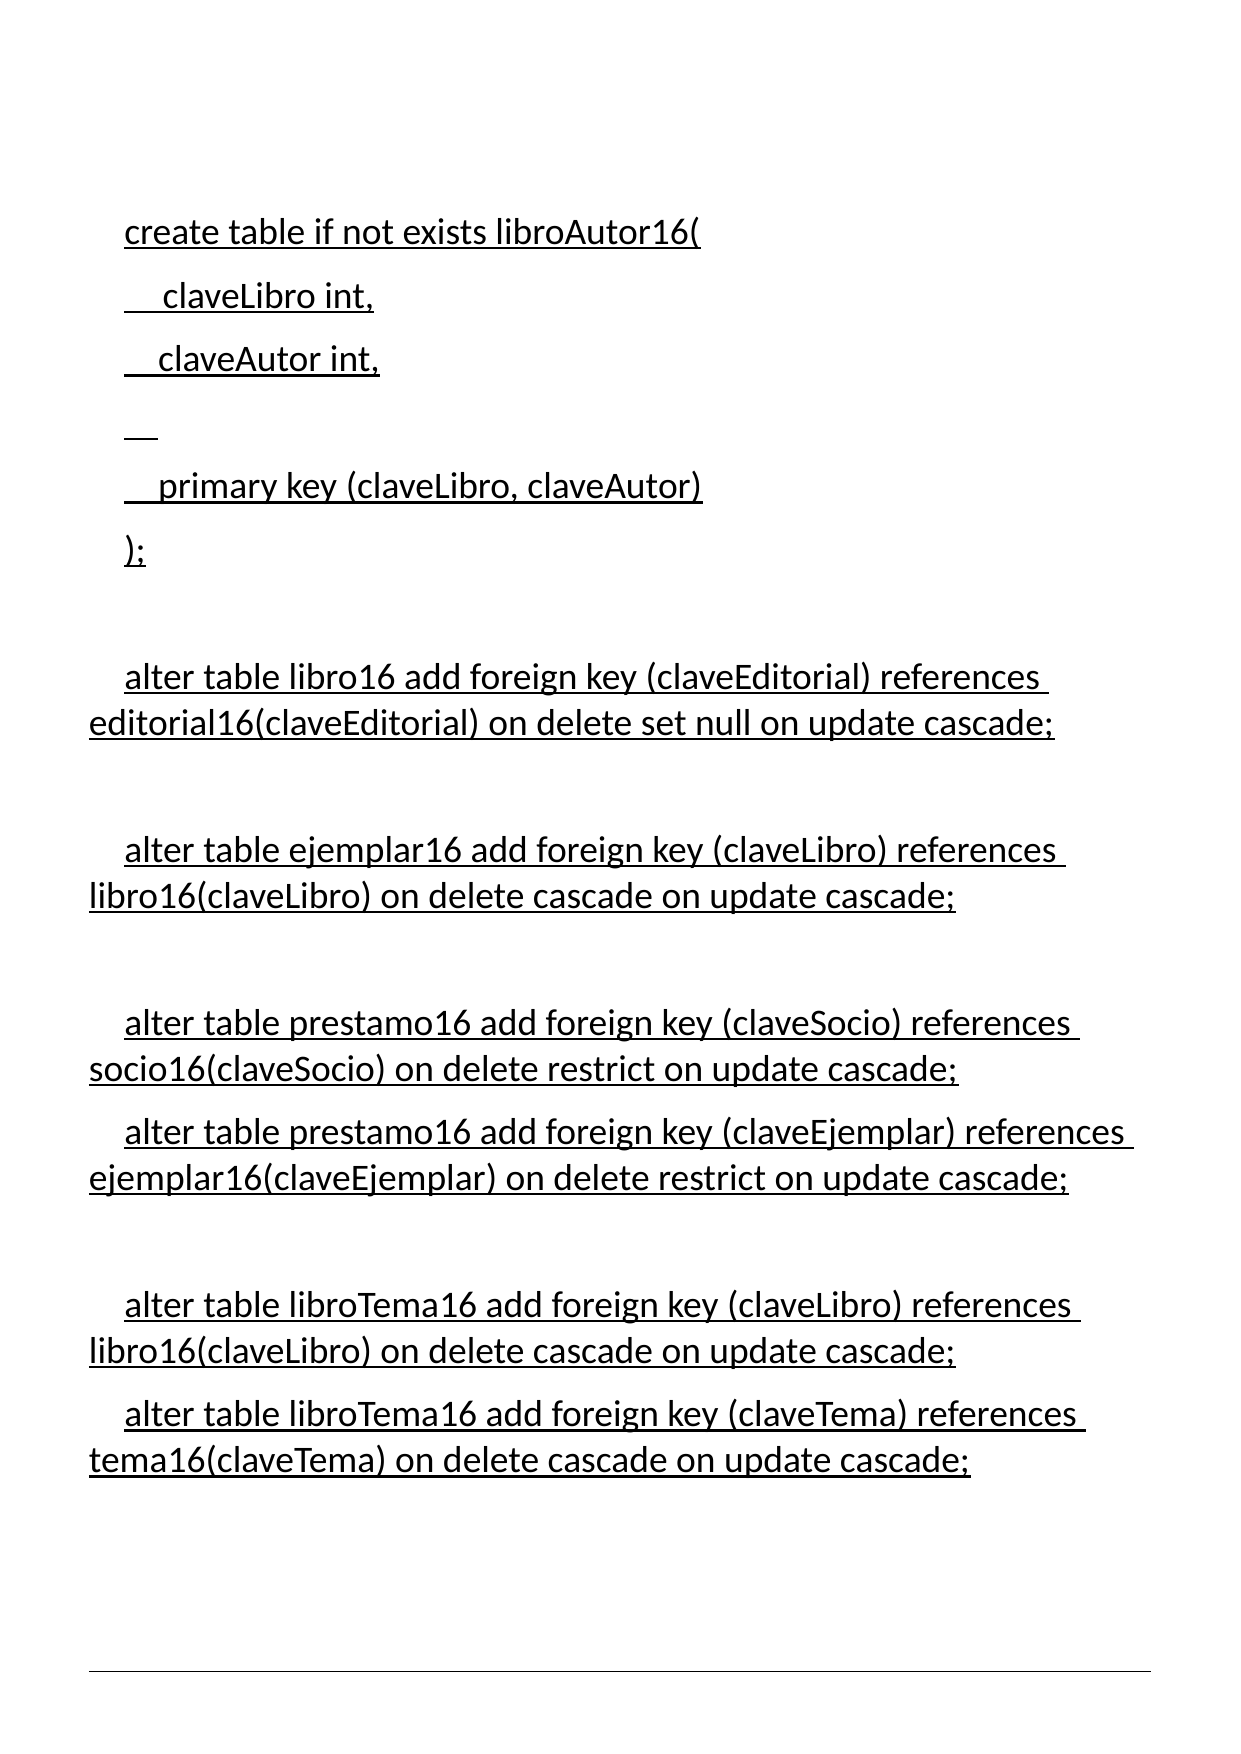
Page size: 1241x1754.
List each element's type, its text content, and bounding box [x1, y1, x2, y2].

text claveAutor int, [89, 335, 1152, 381]
text ); [89, 526, 1152, 572]
text alter table ejemplar16 add foreign key (claveLibro) references libro16(claveLibro) on delete cascade on update cascade; [89, 826, 1152, 917]
text create table if not exists libroAutor16( [89, 208, 1152, 254]
text alter table libroTema16 add foreign key (claveTema) references tema16(claveTema) on delete cascade on update cascade; [89, 1390, 1152, 1482]
text alter table prestamo16 add foreign key (claveSocio) references socio16(claveSocio) on delete restrict on update cascade; [89, 999, 1152, 1090]
text alter table prestamo16 add foreign key (claveEjemplar) references ejemplar16(claveEjemplar) on delete restrict on update cascade; [89, 1108, 1152, 1200]
text alter table libroTema16 add foreign key (claveLibro) references libro16(claveLibro) on delete cascade on update cascade; [89, 1281, 1152, 1373]
text claveLibro int, [89, 272, 1152, 317]
text primary key (claveLibro, claveAutor) [89, 462, 1152, 508]
text alter table libro16 add foreign key (claveEditorial) references editorial16(claveEditorial) on delete set null on update cascade; [89, 653, 1152, 744]
